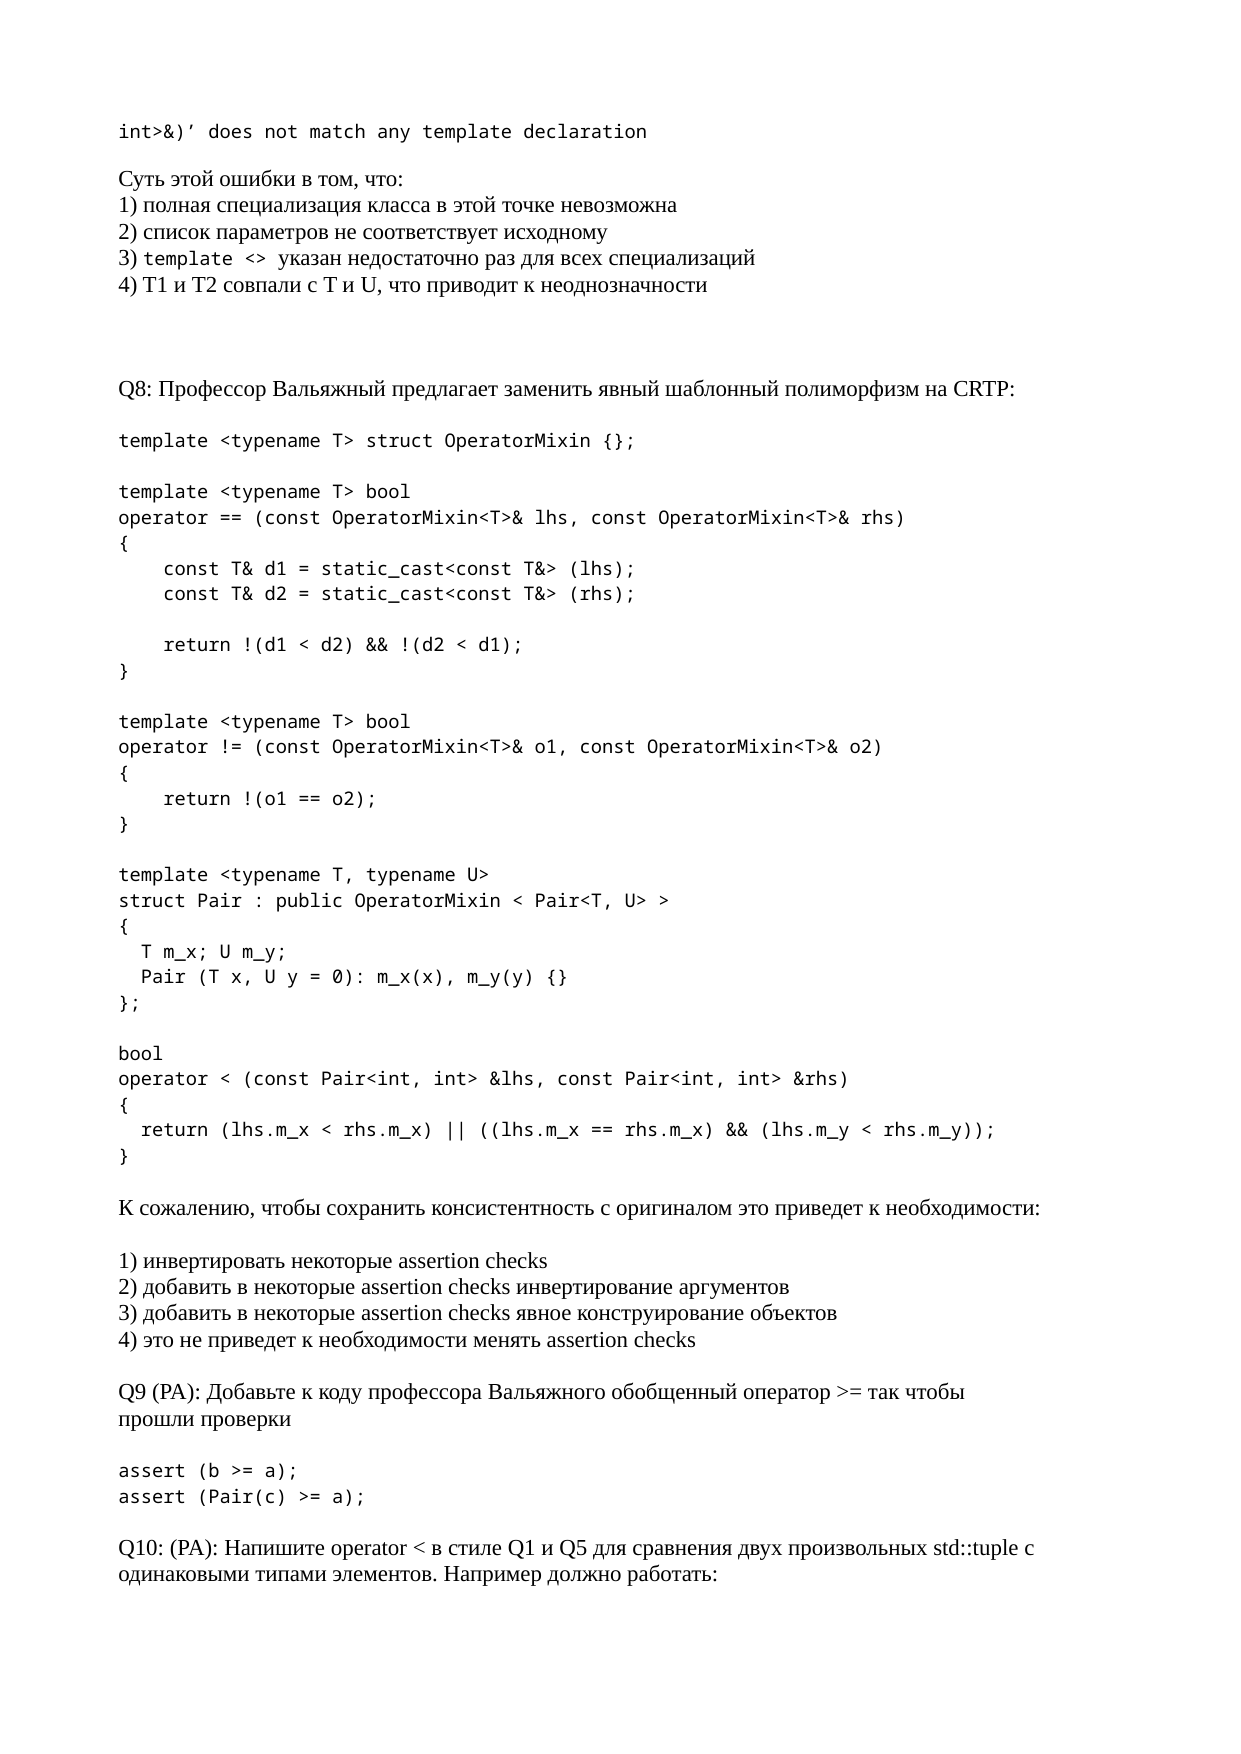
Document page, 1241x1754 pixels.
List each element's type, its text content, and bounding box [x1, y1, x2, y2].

text return (lhs.m_x < rhs.m_x) || ((lhs.m_x == rhs.m_x) && (lhs.m_y < rhs.m_y)); [118, 1117, 1122, 1142]
text 1) полная специализация класса в этой точке невозможна [118, 192, 1122, 218]
text } [118, 657, 1122, 683]
text 3) template <> указан недостаточно раз для всех специализаций [118, 244, 1122, 271]
text 4) это не приведет к необходимости менять assertion checks [118, 1326, 1122, 1352]
text Q10: (PA): Напишите operator < в стиле Q1 и Q5 для сравнения двух произвольных std::tuple с одинаковыми типами элементов. Например должно работать: [118, 1534, 1122, 1587]
text { [118, 912, 1122, 938]
text Суть этой ошибки в том, что: [118, 165, 1122, 192]
text T m_x; U m_y; [118, 938, 1122, 963]
text К сожалению, чтобы сохранить консистентность с оригиналом это приведет к необходимости: [118, 1194, 1122, 1220]
text operator < (const Pair<int, int> &lhs, const Pair<int, int> &rhs) [118, 1066, 1122, 1091]
text int>&)’ does not match any template declaration [118, 118, 1122, 144]
text }; [118, 989, 1122, 1014]
text const T& d2 = static_cast<const T&> (rhs); [118, 581, 1122, 606]
text { [118, 529, 1122, 555]
text } [118, 1142, 1122, 1168]
text struct Pair : public OperatorMixin < Pair<T, U> > [118, 887, 1122, 912]
text template <typename T> struct OperatorMixin {}; [118, 427, 1122, 453]
text bool [118, 1040, 1122, 1066]
text Pair (T x, U y = 0): m_x(x), m_y(y) {} [118, 963, 1122, 989]
text template <typename T, typename U> [118, 861, 1122, 887]
text Q8: Профессор Вальяжный предлагает заменить явный шаблонный полиморфизм на CRTP: [118, 375, 1122, 401]
text { [118, 759, 1122, 785]
text 2) список параметров не соответствует исходному [118, 218, 1122, 244]
text template <typename T> bool [118, 708, 1122, 734]
text 1) инвертировать некоторые assertion checks [118, 1247, 1122, 1273]
text return !(o1 == o2); [118, 785, 1122, 810]
text operator == (const OperatorMixin<T>& lhs, const OperatorMixin<T>& rhs) [118, 504, 1122, 529]
text 2) добавить в некоторые assertion checks инвертирование аргументов [118, 1273, 1122, 1299]
text return !(d1 < d2) && !(d2 < d1); [118, 632, 1122, 657]
text { [118, 1091, 1122, 1117]
text 4) T1 и T2 совпали с T и U, что приводит к неоднозначности [118, 271, 1122, 297]
text } [118, 810, 1122, 836]
text const T& d1 = static_cast<const T&> (lhs); [118, 555, 1122, 581]
text assert (b >= a); [118, 1457, 1122, 1483]
text operator != (const OperatorMixin<T>& o1, const OperatorMixin<T>& o2) [118, 734, 1122, 759]
text прошли проверки [118, 1405, 1122, 1431]
text 3) добавить в некоторые assertion checks явное конструирование объектов [118, 1299, 1122, 1326]
text Q9 (PA): Добавьте к коду профессора Вальяжного обобщенный оператор >= так чтобы [118, 1378, 1122, 1405]
text template <typename T> bool [118, 478, 1122, 504]
text assert (Pair(c) >= a); [118, 1483, 1122, 1508]
